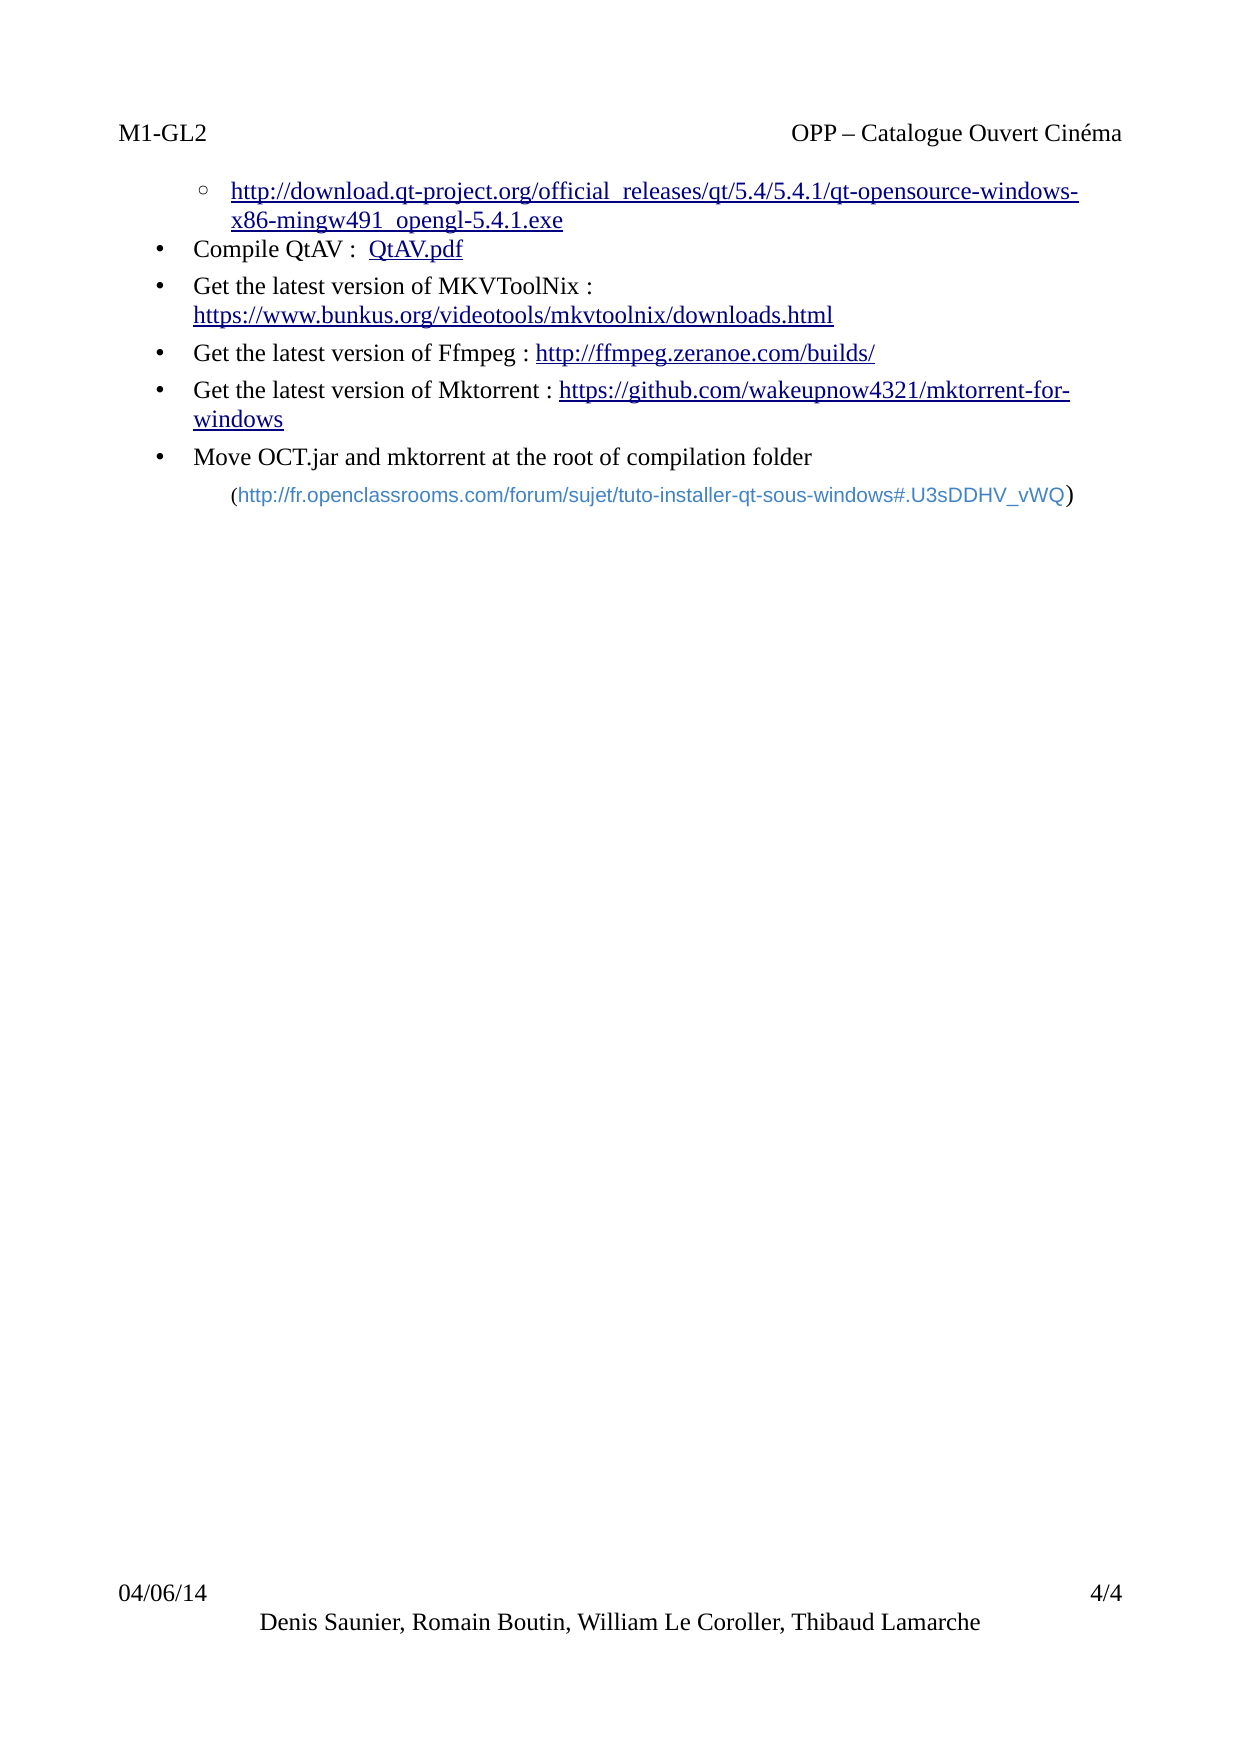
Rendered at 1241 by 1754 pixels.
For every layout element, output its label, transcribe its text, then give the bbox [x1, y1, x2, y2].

list http://download.qt-project.org/official_releases/qt/5.4/5.4.1/qt-opensource-windows-x86-mingw491_opengl-5.4.1.exe [193, 176, 1122, 234]
list Get the latest version of Ffmpeg : http://ffmpeg.zeranoe.com/builds/ [156, 338, 1122, 367]
list Get the latest version of Mktorrent : https://github.com/wakeupnow4321/mktorrent-for-windows [156, 375, 1122, 433]
list Move OCT.jar and mktorrent at the root of compilation folder [156, 442, 1122, 471]
list Get the latest version of MKVToolNix : https://www.bunkus.org/videotools/mkvtoolnix/downloads.html [156, 271, 1122, 329]
list Compile QtAV : QtAV.pdf [156, 234, 1122, 263]
list (http://fr.openclassrooms.com/forum/sujet/tuto-installer-qt-sous-windows#.U3sDDHV_vWQ) [193, 479, 1122, 508]
